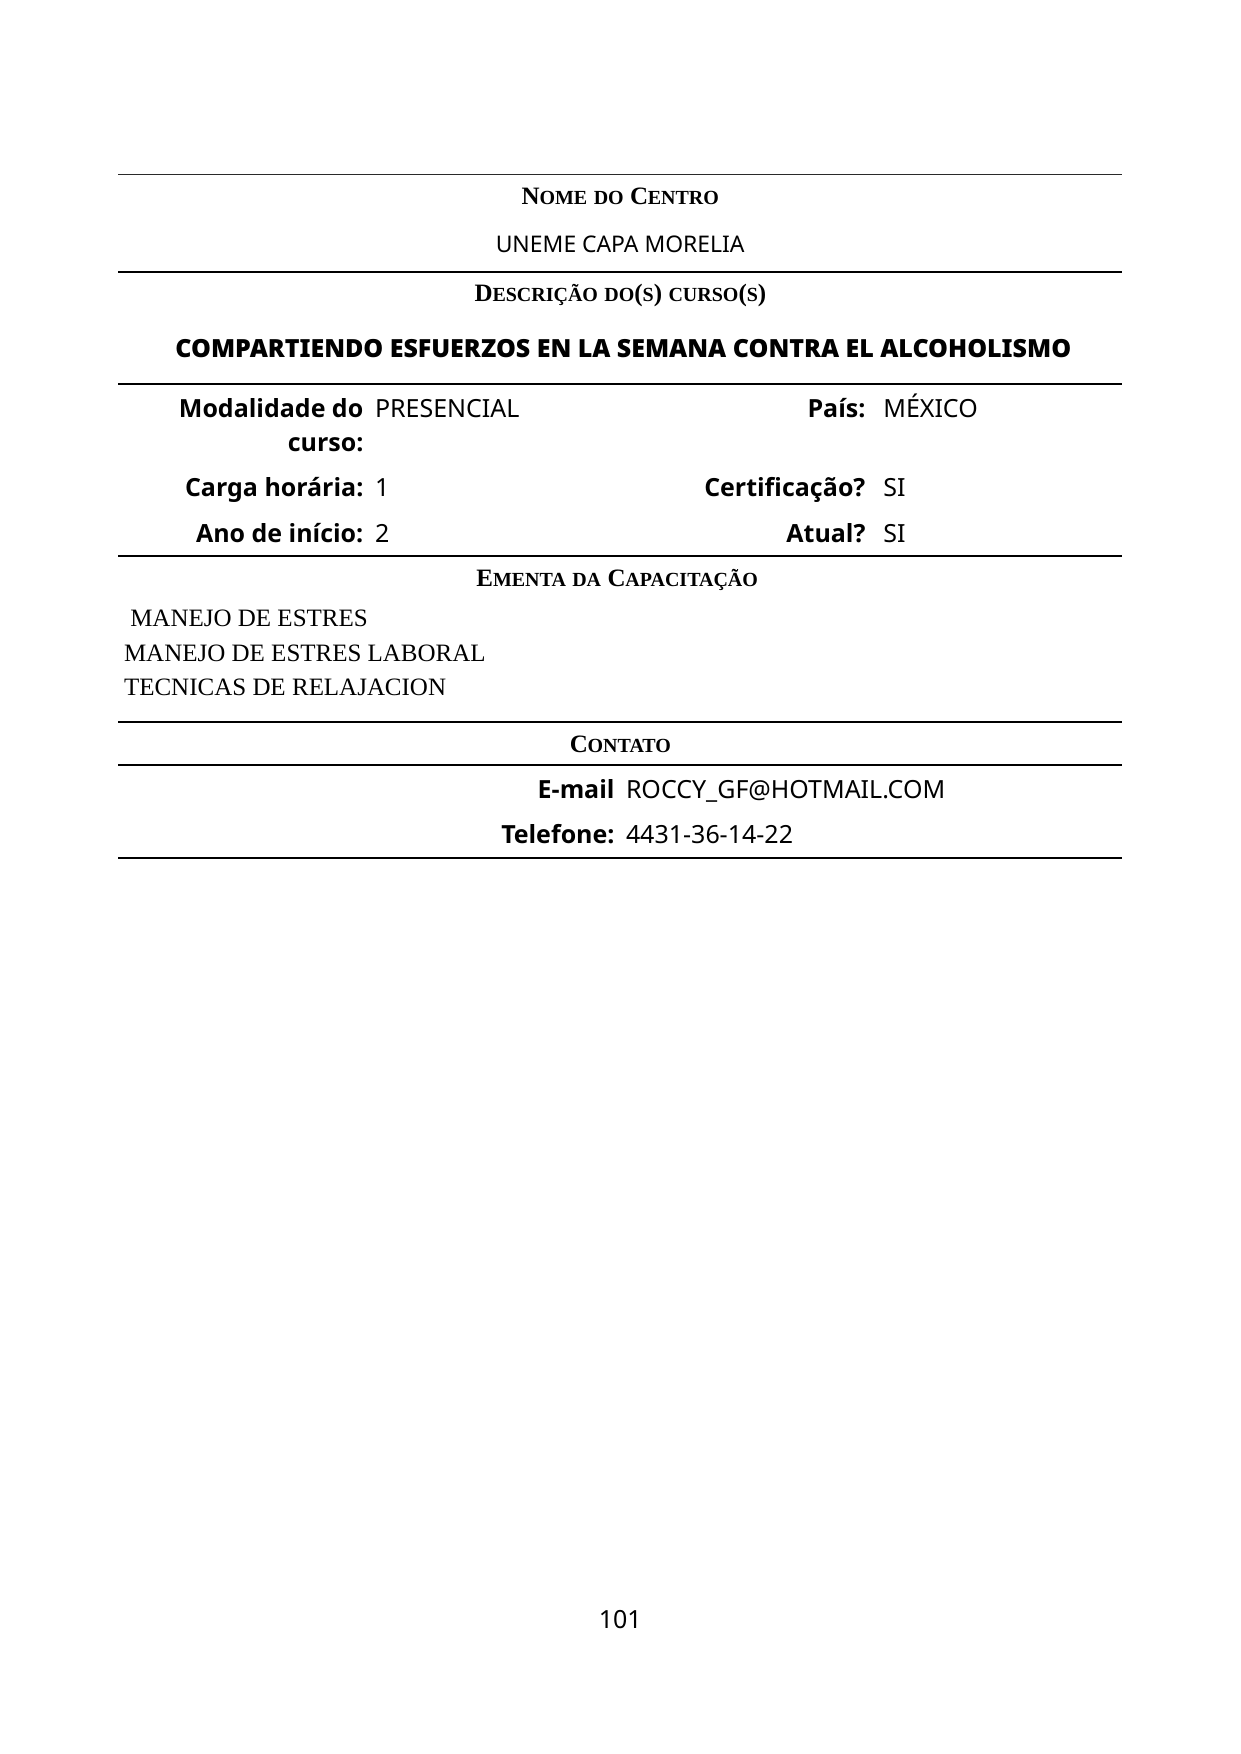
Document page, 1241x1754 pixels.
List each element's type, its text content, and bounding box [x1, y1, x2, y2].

table_cell SI [871, 464, 1122, 509]
table_cell SI [871, 510, 1122, 555]
table_cell Contato [118, 723, 1122, 763]
table_cell 1 [369, 464, 620, 509]
table_cell Ementa da Capacitação [118, 557, 1122, 597]
table_cell 2 [369, 510, 620, 555]
table_cell Carga horária: [118, 464, 369, 509]
table_cell Certificação? [620, 464, 871, 509]
table_cell MÉXICO [871, 385, 1122, 464]
table_cell PRESENCIAL [369, 385, 620, 464]
table_cell Descrição do(s) curso(s) [118, 273, 1122, 313]
table_cell MANEJO DE ESTRES MANEJO DE ESTRES LABORAL TECNICAS DE RELAJACION [118, 598, 1122, 721]
table_cell E-mail [118, 766, 620, 811]
table_cell Modalidade do curso: [118, 385, 369, 464]
table_cell UNEME CAPA MORELIA [118, 216, 1122, 271]
table_cell ROCCY_GF@HOTMAIL.COM [620, 766, 1122, 811]
table_cell Telefone: [118, 811, 620, 857]
table_cell Ano de início: [118, 510, 369, 555]
table_cell País: [620, 385, 871, 464]
table_header Nome do Centro [118, 176, 1122, 216]
table_cell Atual? [620, 510, 871, 555]
table_cell 4431-36-14-22 [620, 811, 1122, 857]
table_cell COMPARTIENDO ESFUERZOS EN LA SEMANA CONTRA EL ALCOHOLISMO [118, 313, 1122, 382]
